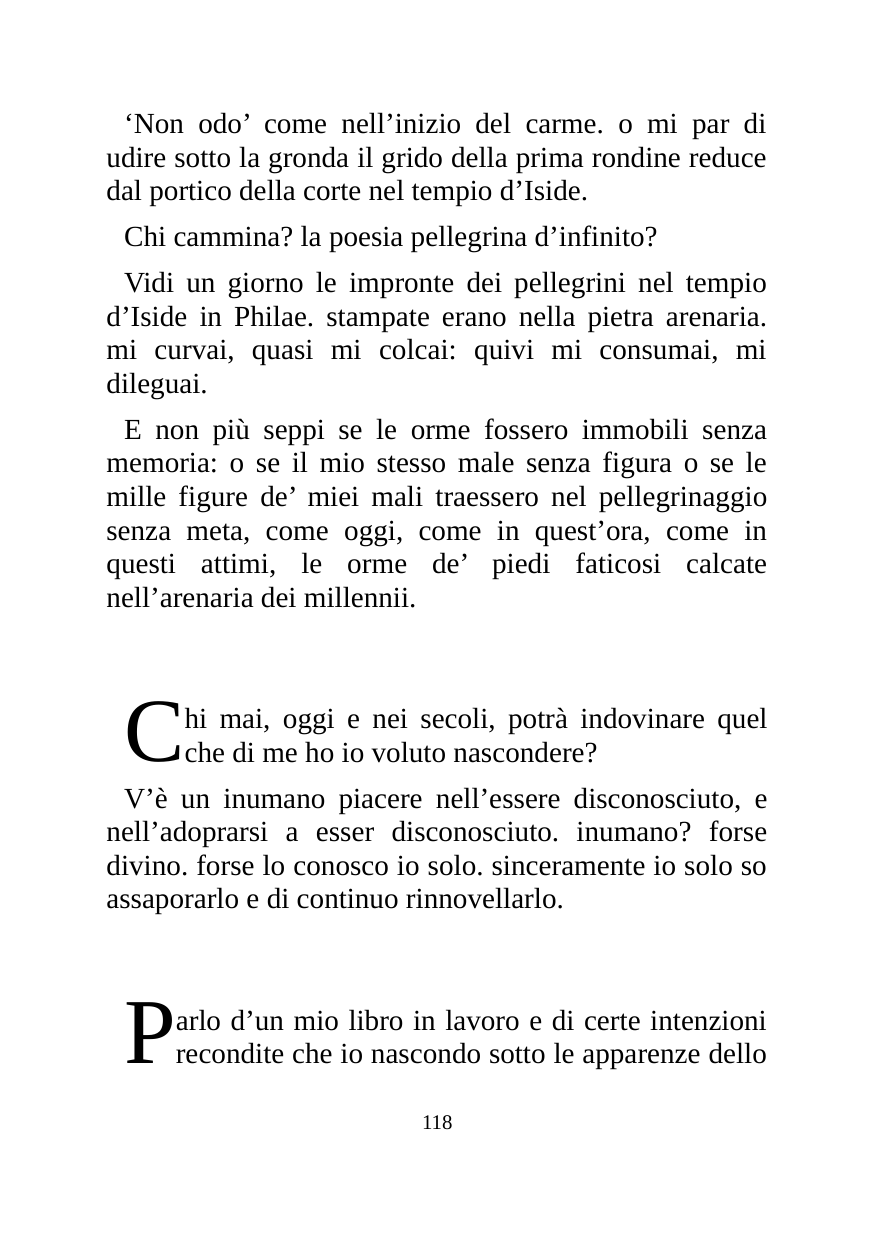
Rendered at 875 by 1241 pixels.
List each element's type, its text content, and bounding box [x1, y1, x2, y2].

text V’è un inumano piacere nell’essere disconosciuto, e nell’adoprarsi a esser disconosciuto. inumano? forse divino. forse lo conosco io solo. sinceramente io solo so assaporarlo e di continuo rinnovellarlo. [106, 781, 768, 915]
text Chi cammina? la poesia pellegrina d’infinito? [106, 219, 768, 253]
text E non più seppi se le orme fossero immobili senza memoria: o se il mio stesso male senza figura o se le mille figure de’ miei mali traessero nel pellegrinaggio senza meta, come oggi, come in quest’ora, come in questi attimi, le orme de’ piedi faticosi calcate nell’arenaria dei millennii. [106, 412, 768, 613]
text Chi mai, oggi e nei secoli, potrà indovinare quel che di me ho io voluto nascondere? [106, 701, 768, 768]
text Vidi un giorno le impronte dei pellegrini nel tempio d’Iside in Philae. stampate erano nella pietra arenaria. mi curvai, quasi mi colcai: quivi mi consumai, mi dileguai. [106, 265, 768, 399]
text Parlo d’un mio libro in lavoro e di certe intenzioni recondite che io nascondo sotto le apparenze dello [106, 1003, 768, 1070]
text ‘Non odo’ come nell’inizio del carme. o mi par di udire sotto la gronda il grido della prima rondine reduce dal portico della corte nel tempio d’Iside. [106, 106, 768, 207]
